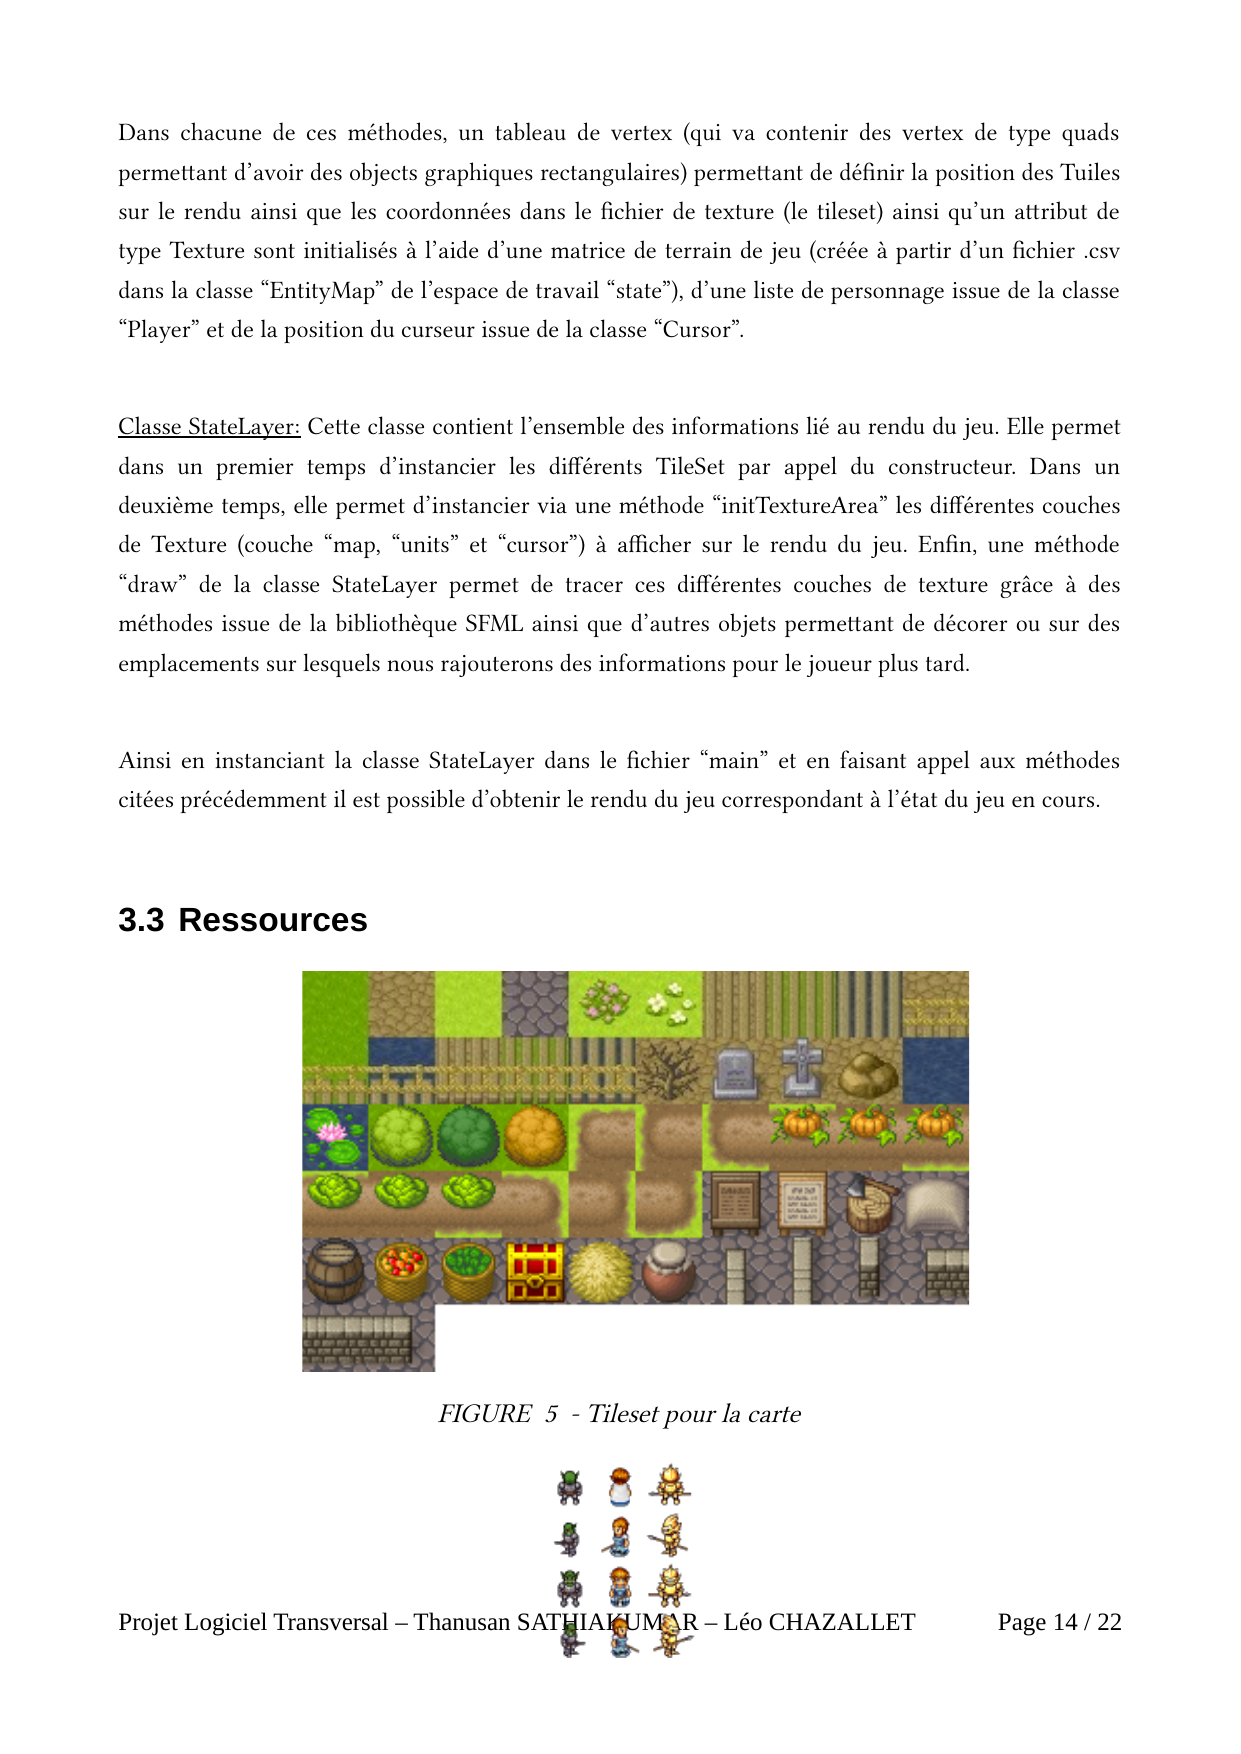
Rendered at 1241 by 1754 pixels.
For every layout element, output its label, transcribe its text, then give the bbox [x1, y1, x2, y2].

text Classe StateLayer: Cette classe contient l’ensemble des informations lié au rendu du jeu. Elle permet dans un premier temps d’instancier les différents TileSet par appel du constructeur. Dans un deuxième temps, elle permet d’instancier via une méthode “initTextureArea” les différentes couches de Texture (couche “map, “units” et “cursor”) à afficher sur le rendu du jeu. Enfin, une méthode “draw” de la classe StateLayer permet de tracer ces différentes couches de texture grâce à des méthodes issue de la bibliothèque SFML ainsi que d’autres objets permettant de décorer ou sur des emplacements sur lesquels nous rajouterons des informations pour le joueur plus tard. [118, 412, 1122, 677]
text FIGURE 5 - Tileset pour la carte [118, 1398, 1122, 1429]
text Ainsi en instanciant la classe StateLayer dans le fichier “main” et en faisant appel aux méthodes citées précédemment il est possible d’obtenir le rendu du jeu correspondant à l’état du jeu en cours. [118, 746, 1122, 814]
picture [545, 1457, 695, 1658]
subtitle Ressources [118, 900, 1122, 938]
picture [302, 971, 970, 1372]
text Dans chacune de ces méthodes, un tableau de vertex (qui va contenir des vertex de type quads permettant d’avoir des objects graphiques rectangulaires) permettant de définir la position des Tuiles sur le rendu ainsi que les coordonnées dans le fichier de texture (le tileset) ainsi qu’un attribut de type Texture sont initialisés à l’aide d’une matrice de terrain de jeu (créée à partir d’un fichier .csv dans la classe “EntityMap” de l’espace de travail “state”), d’une liste de personnage issue de la classe “Player” et de la position du curseur issue de la classe “Cursor”. [118, 118, 1122, 343]
